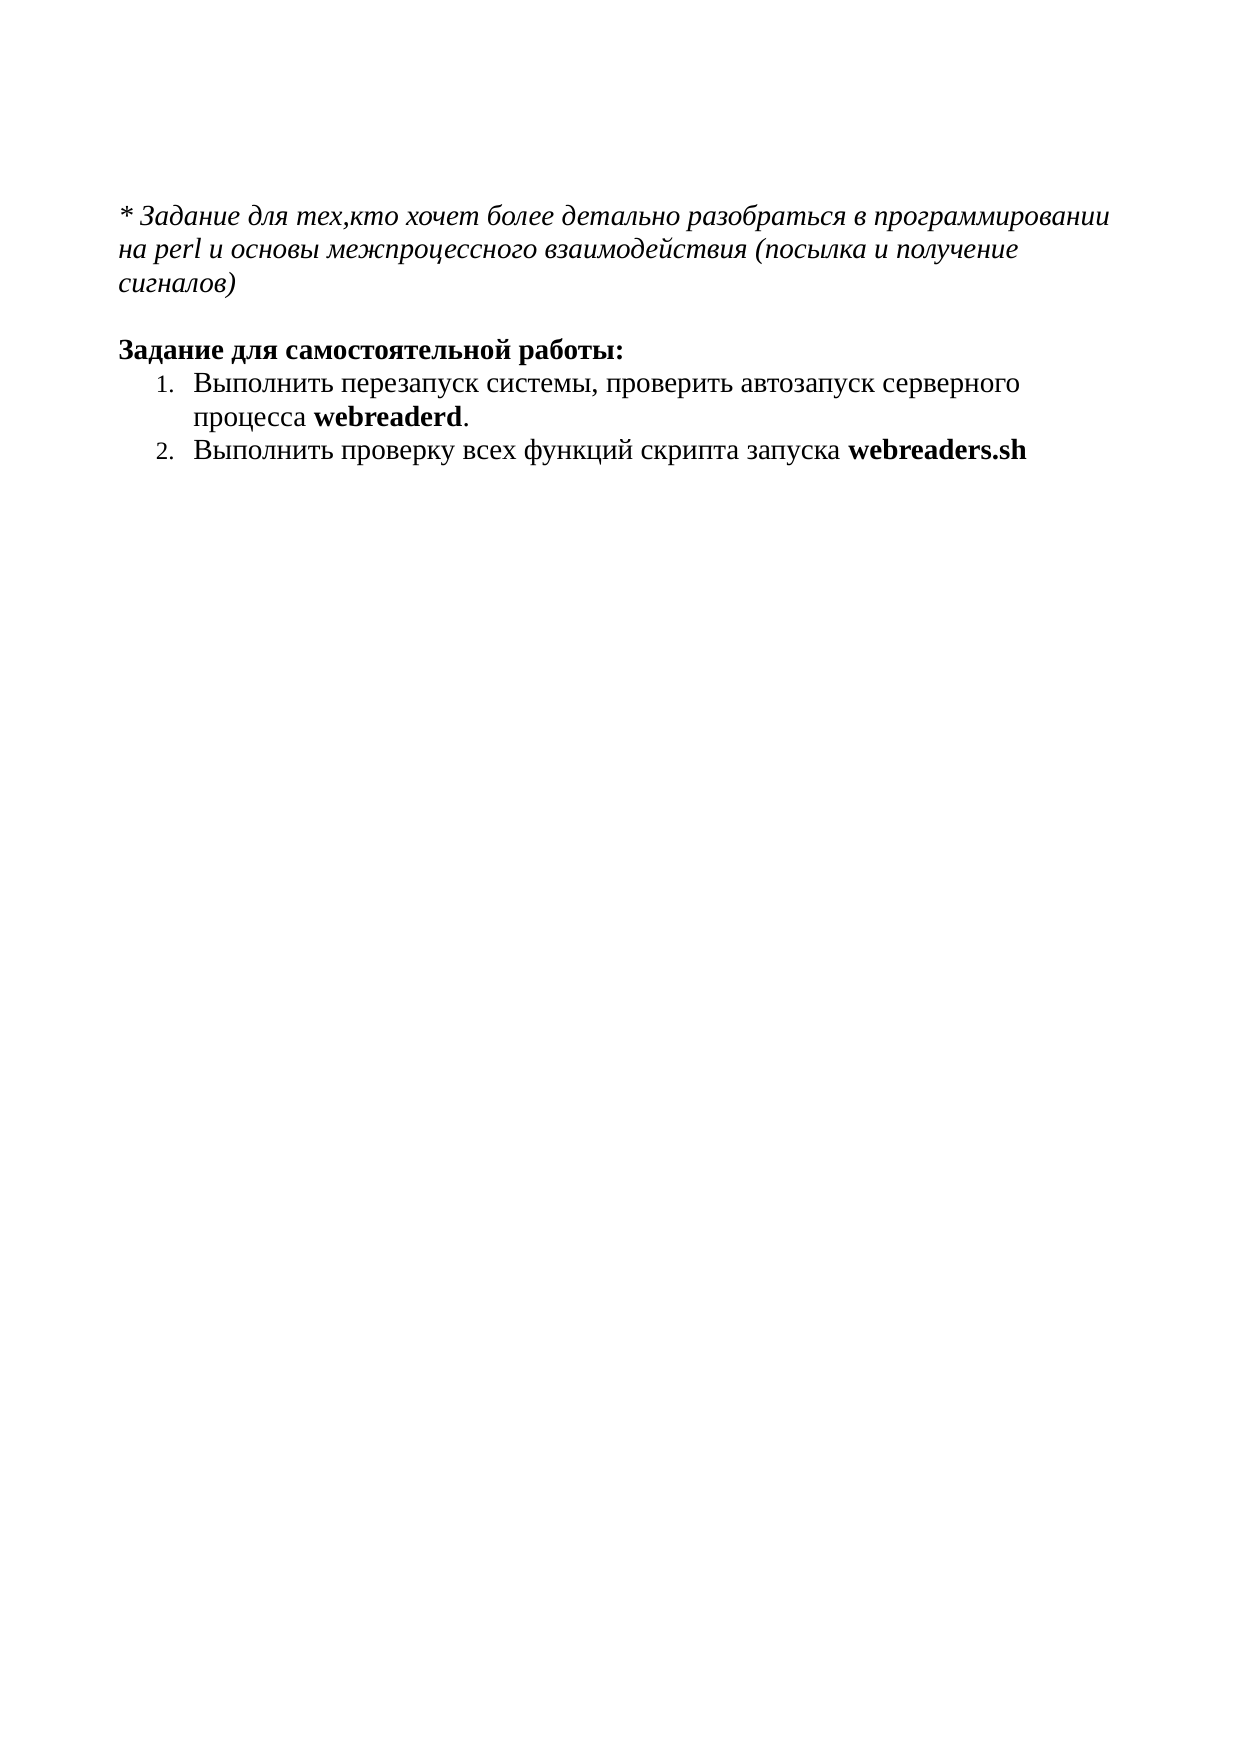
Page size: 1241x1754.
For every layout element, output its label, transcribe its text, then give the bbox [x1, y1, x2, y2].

text Задание для самостоятельной работы: [118, 332, 1122, 365]
list Выполнить перезапуск системы, проверить автозапуск серверного процесса webreaderd. [156, 365, 1122, 432]
list Выполнить проверку всех функций скрипта запуска webreaders.sh [156, 432, 1122, 466]
text * Задание для тех,кто хочет более детально разобраться в программировании на perl и основы межпроцессного взаимодействия (посылка и получение сигналов) [118, 198, 1122, 298]
